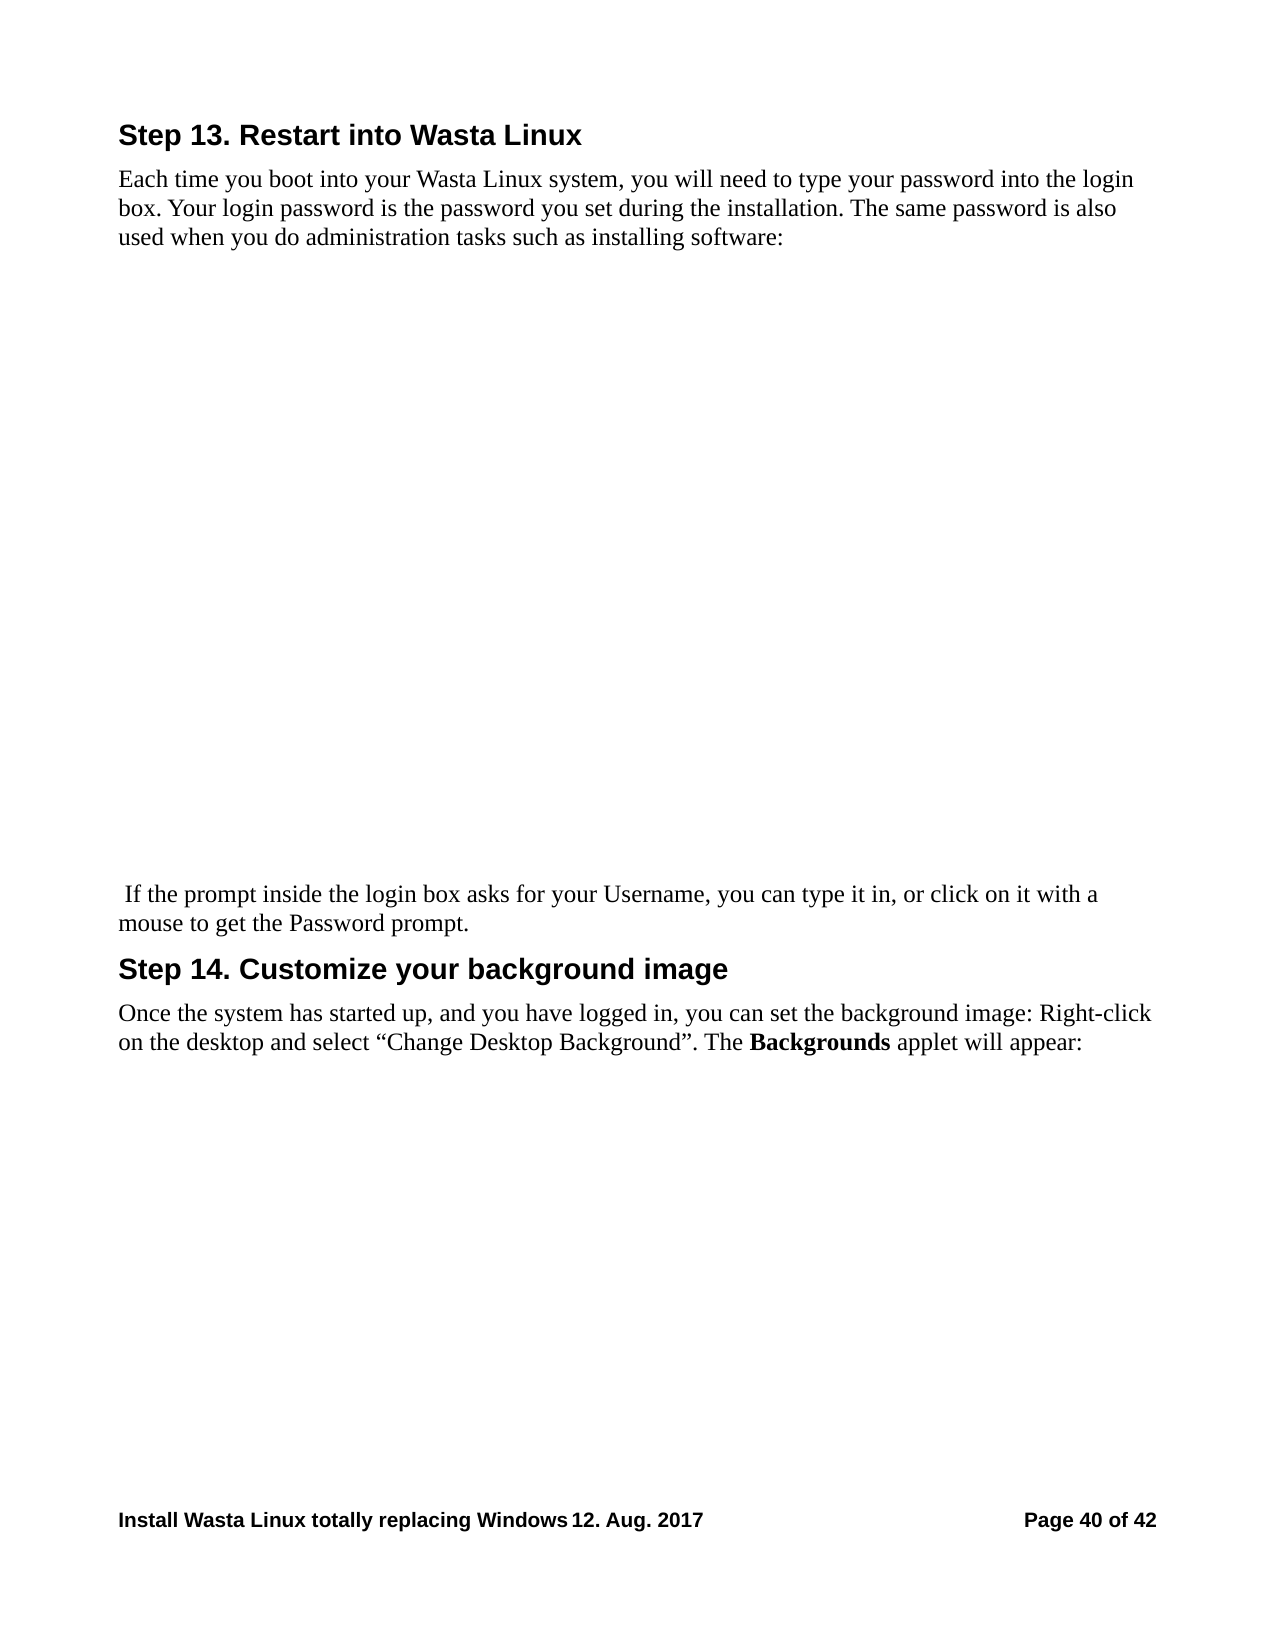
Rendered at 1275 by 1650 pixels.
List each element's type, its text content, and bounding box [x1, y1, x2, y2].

text Each time you boot into your Wasta Linux system, you will need to type your password into the login box. Your login password is the password you set during the installation. The same password is also used when you do administration tasks such as installing software: [118, 164, 1157, 251]
subtitle Step 14. Customize your background image [118, 952, 1157, 985]
text If the prompt inside the login box asks for your Username, you can type it in, or click on it with a mouse to get the Password prompt. [118, 879, 1157, 937]
text Once the system has started up, and you have logged in, you can set the background image: Right-click on the desktop and select “Change Desktop Background”. The Backgrounds applet will appear: [118, 998, 1157, 1055]
subtitle Step 13. Restart into Wasta Linux [118, 118, 1157, 152]
